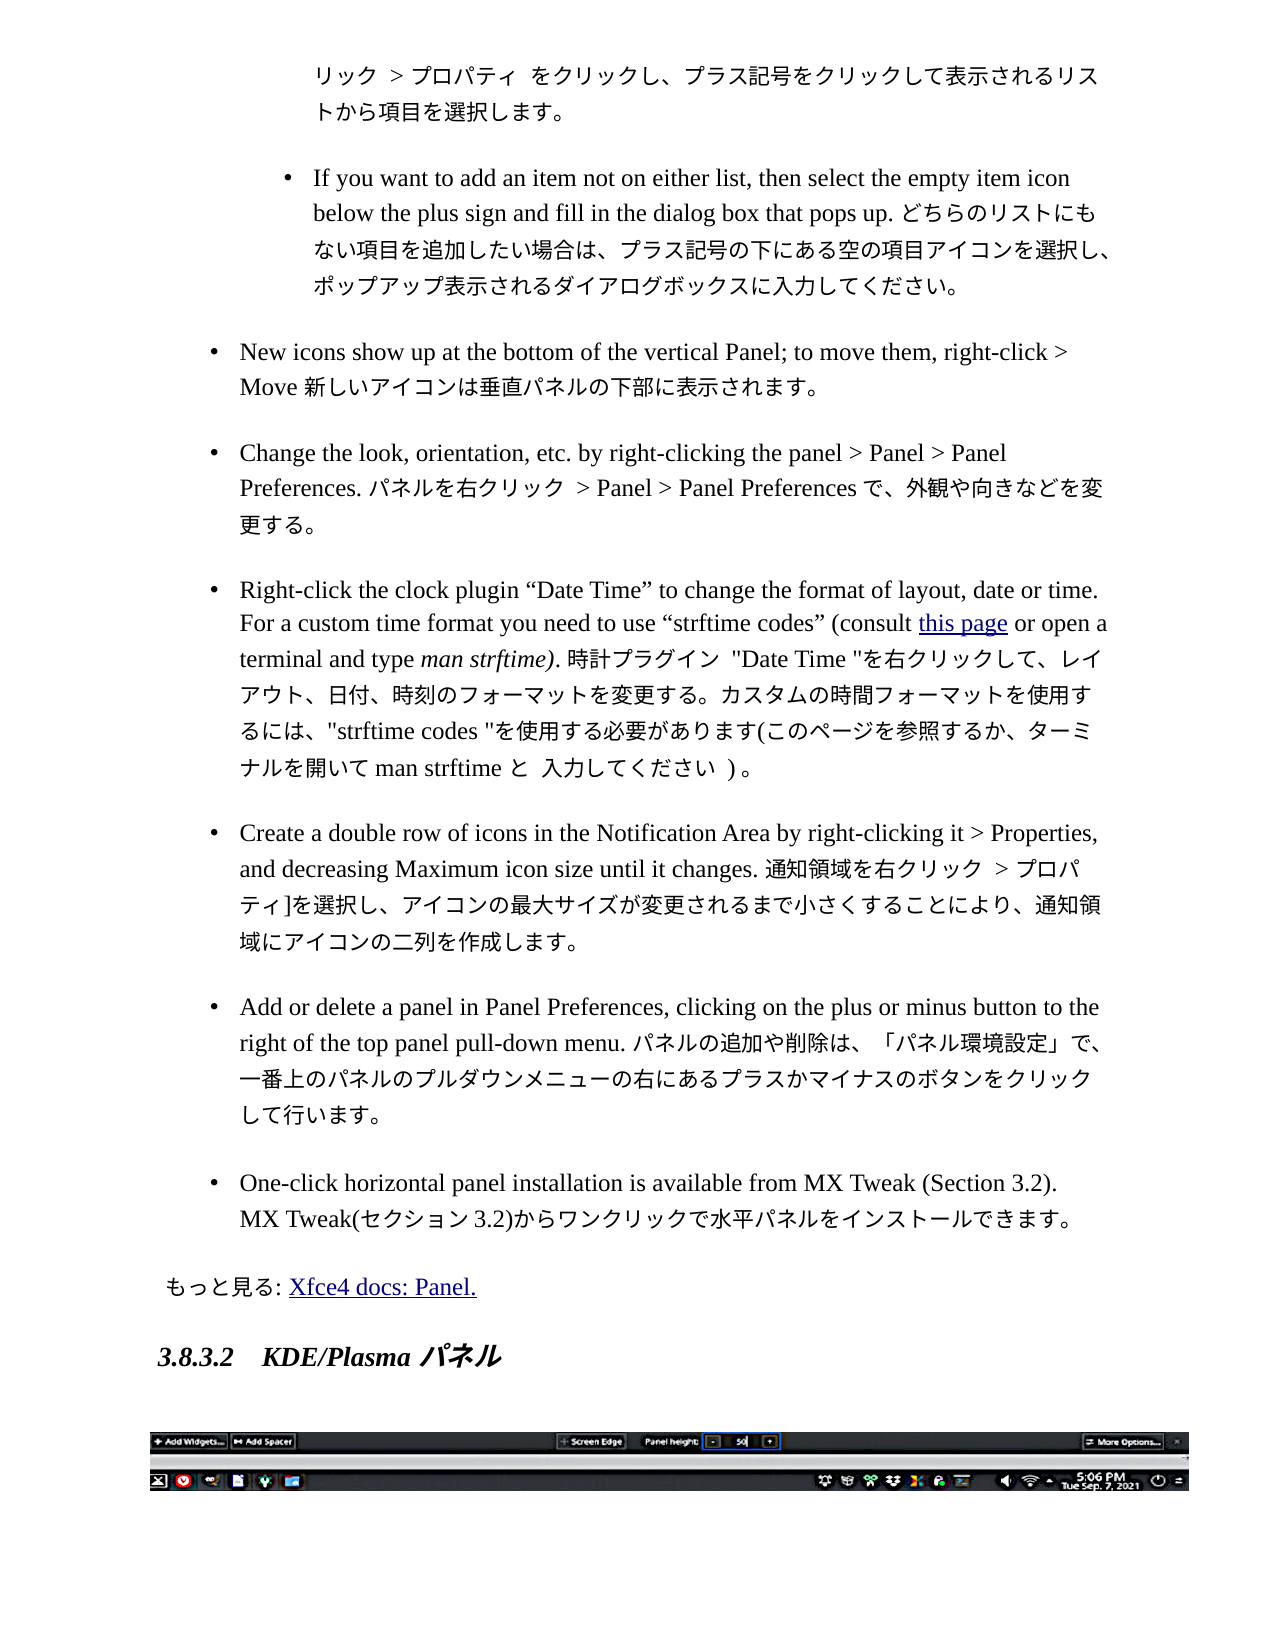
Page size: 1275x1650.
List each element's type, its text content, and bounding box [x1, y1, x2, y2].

list Create a double row of icons in the Notification Area by right-clicking it > Properties, and decreasing Maximum icon size until it changes. 通知領域を右クリック > プロパティ]を選択し、アイコンの最大サイズが変更されるまで小さくすることにより、通知領域にアイコンの二列を作成します。 [210, 818, 1109, 956]
list One-click horizontal panel installation is available from MX Tweak (Section 3.2). MX Tweak(セクション3.2)からワンクリックで水平パネルをインストールできます。 [210, 1166, 1109, 1234]
subtitle 3.8.3.2 KDE/Plasma パネル [150, 1334, 1125, 1374]
list Add or delete a panel in Panel Preferences, clicking on the plus or minus button to the right of the top panel pull-down menu. パネルの追加や削除は、「パネル環境設定」で、一番上のパネルのプルダウンメニューの右にあるプラスかマイナスのボタンをクリックして行います。 [210, 992, 1109, 1130]
list If you want to add an item not on either list, then select the empty item icon below the plus sign and fill in the dialog box that pops up. どちらのリストにもない項目を追加したい場合は、プラス記号の下にある空の項目アイコンを選択し、ポップアップ表示されるダイアログボックスに入力してください。 [283, 163, 1109, 301]
list Right-click the clock plugin “Date Time” to change the format of layout, date or time. For a custom time format you need to use “strftime codes” (consult this page or open a terminal and type man strftime). 時計プラグイン "Date Time "を右クリックして、レイアウト、日付、時刻のフォーマットを変更する。カスタムの時間フォーマットを使用するには、"strftime codes "を使用する必要があります(このページを参照するか、ターミナルを開いてman strftime と 入力してください ) 。 [210, 575, 1109, 782]
list Change the look, orientation, etc. by right-clicking the panel > Panel > Panel Preferences. パネルを右クリック > Panel > Panel Preferencesで、外観や向きなどを変更する。 [210, 438, 1109, 539]
list リック > プロパティ をクリックし、プラス記号をクリックして表示されるリストから項目を選択します。 [283, 59, 1109, 127]
list New icons show up at the bottom of the vertical Panel; to move them, right-click > Move 新しいアイコンは垂直パネルの下部に表示されます。 [210, 337, 1109, 402]
text もっと見る: Xfce4 docs: Panel. [166, 1270, 1109, 1301]
picture [150, 1432, 1189, 1491]
